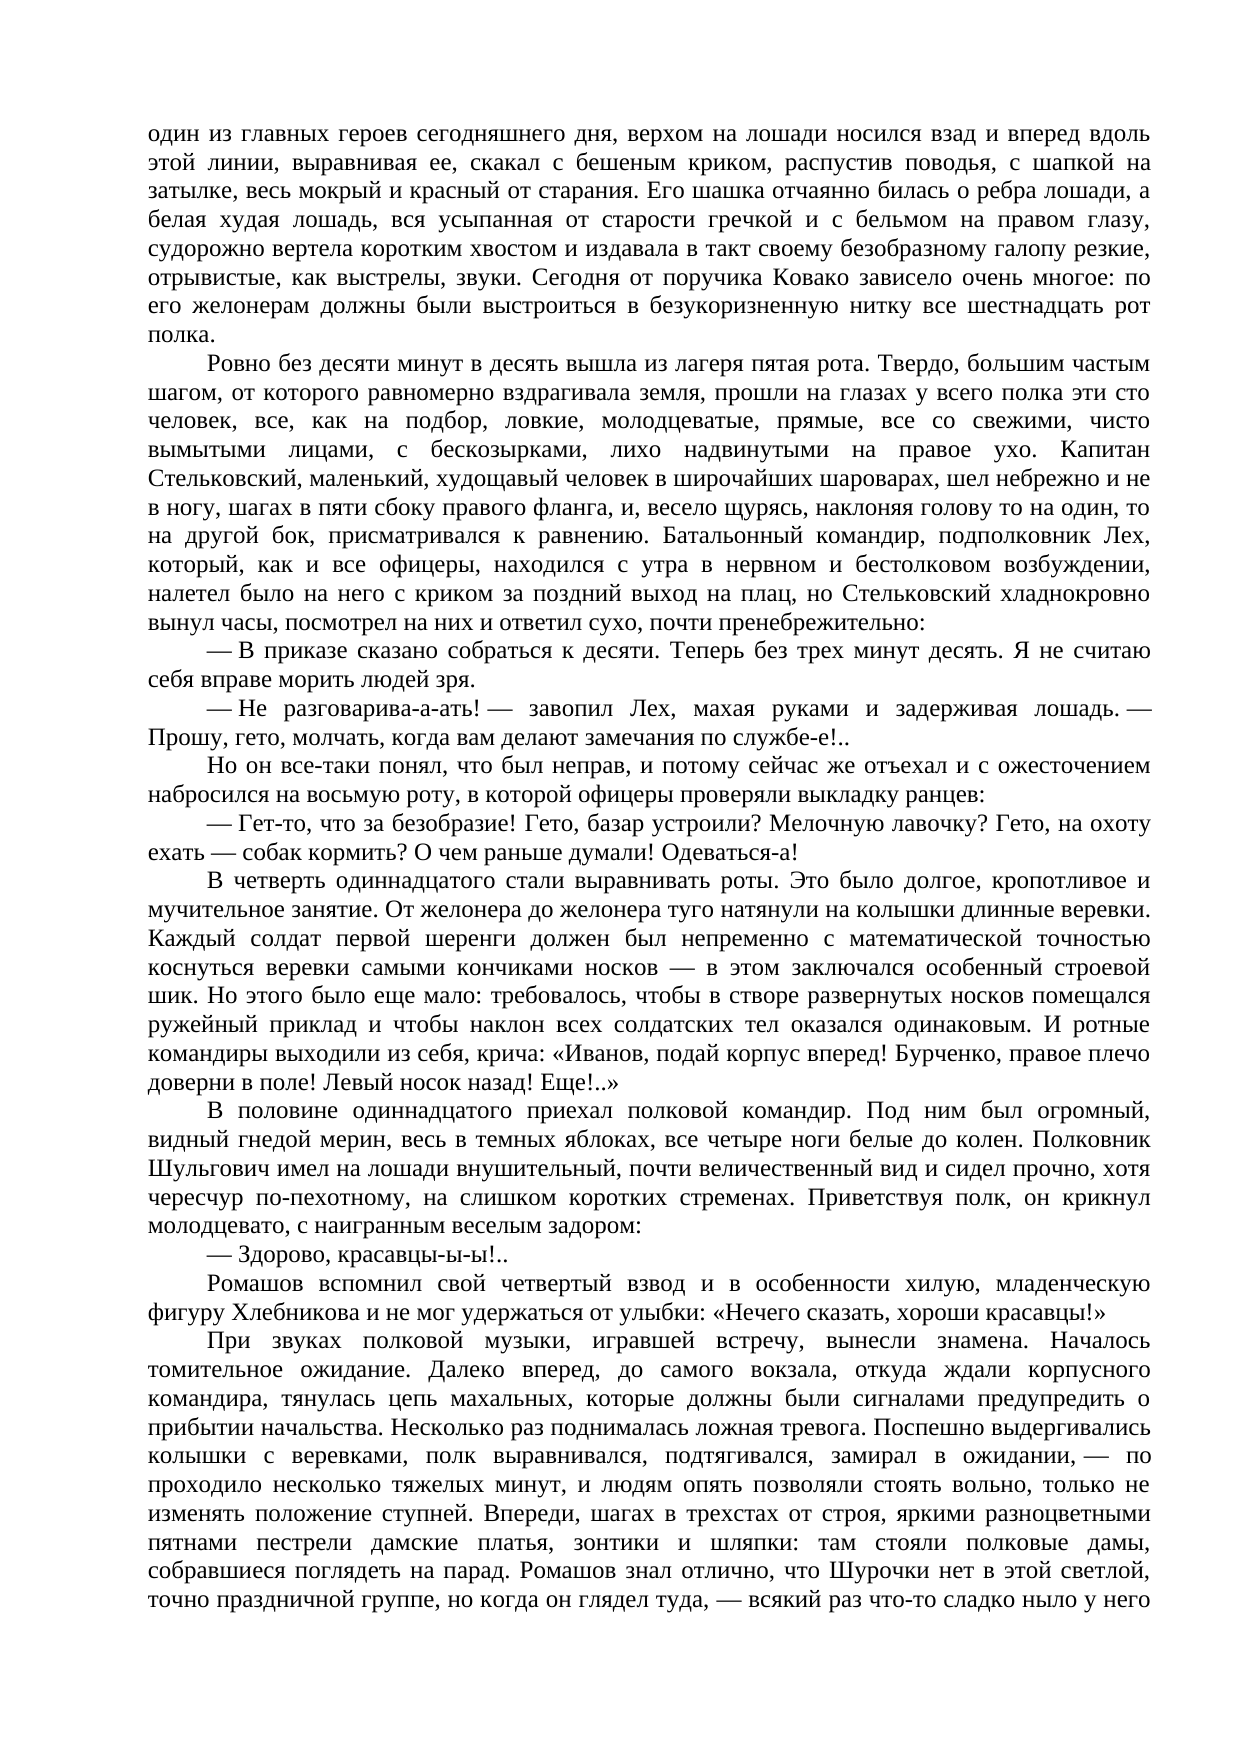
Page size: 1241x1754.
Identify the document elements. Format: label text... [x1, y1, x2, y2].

text Но он все-таки понял, что был неправ, и потому сейчас же отъехал и с ожесточением набросился на восьмую роту, в которой офицеры проверяли выкладку ранцев: [148, 751, 1152, 808]
text один из главных героев сегодняшнего дня, верхом на лошади носился взад и вперед вдоль этой линии, выравнивая ее, скакал с бешеным криком, распустив поводья, с шапкой на затылке, весь мокрый и красный от старания. Его шашка отчаянно билась о ребра лошади, а белая худая лошадь, вся усыпанная от старости гречкой и с бельмом на правом глазу, судорожно вертела коротким хвостом и издавала в такт своему безобразному галопу резкие, отрывистые, как выстрелы, звуки. Сегодня от поручика Ковако зависело очень многое: по его желонерам должны были выстроиться в безукоризненную нитку все шестнадцать рот полка. [148, 118, 1152, 348]
text При звуках полковой музыки, игравшей встречу, вынесли знамена. Началось томительное ожидание. Далеко вперед, до самого вокзала, откуда ждали корпусного командира, тянулась цепь махальных, которые должны были сигналами предупредить о прибытии начальства. Несколько раз поднималась ложная тревога. Поспешно выдергивались колышки с веревками, полк выравнивался, подтягивался, замирал в ожидании, — по проходило несколько тяжелых минут, и людям опять позволяли стоять вольно, только не изменять положение ступней. Впереди, шагах в трехстах от строя, яркими разноцветными пятнами пестрели дамские платья, зонтики и шляпки: там стояли полковые дамы, собравшиеся поглядеть на парад. Ромашов знал отлично, что Шурочки нет в этой светлой, точно праздничной группе, но когда он глядел туда, — всякий раз что-то сладко ныло у него [148, 1326, 1152, 1613]
text — В приказе сказано собраться к десяти. Теперь без трех минут десять. Я не считаю себя вправе морить людей зря. [148, 636, 1152, 693]
text — Гет-то, что за безобразие! Гето, базар устроили? Мелочную лавочку? Гето, на охоту ехать — собак кормить? О чем раньше думали! Одеваться-а! [148, 808, 1152, 866]
text Ромашов вспомнил свой четвертый взвод и в особенности хилую, младенческую фигуру Хлебникова и не мог удержаться от улыбки: «Нечего сказать, хороши красавцы!» [148, 1268, 1152, 1326]
text В четверть одиннадцатого стали выравнивать роты. Это было долгое, кропотливое и мучительное занятие. От желонера до желонера туго натянули на колышки длинные веревки. Каждый солдат первой шеренги должен был непременно с математической точностью коснуться веревки самыми кончиками носков — в этом заключался особенный строевой шик. Но этого было еще мало: требовалось, чтобы в створе развернутых носков помещался ружейный приклад и чтобы наклон всех солдатских тел оказался одинаковым. И ротные командиры выходили из себя, крича: «Иванов, подай корпус вперед! Бурченко, правое плечо доверни в поле! Левый носок назад! Еще!..» [148, 866, 1152, 1096]
text Ровно без десяти минут в десять вышла из лагеря пятая рота. Твердо, большим частым шагом, от которого равномерно вздрагивала земля, прошли на глазах у всего полка эти сто человек, все, как на подбор, ловкие, молодцеватые, прямые, все со свежими, чисто вымытыми лицами, с бескозырками, лихо надвинутыми на правое ухо. Капитан Стельковский, маленький, худощавый человек в широчайших шароварах, шел небрежно и не в ногу, шагах в пяти сбоку правого фланга, и, весело щурясь, наклоняя голову то на один, то на другой бок, присматривался к равнению. Батальонный командир, подполковник Лех, который, как и все офицеры, находился с утра в нервном и бестолковом возбуждении, налетел было на него с криком за поздний выход на плац, но Стельковский хладнокровно вынул часы, посмотрел на них и ответил сухо, почти пренебрежительно: [148, 348, 1152, 636]
text — Здорово, красавцы-ы-ы!.. [148, 1239, 1152, 1268]
text В половине одиннадцатого приехал полковой командир. Под ним был огромный, видный гнедой мерин, весь в темных яблоках, все четыре ноги белые до колен. Полковник Шульгович имел на лошади внушительный, почти величественный вид и сидел прочно, хотя чересчур по-пехотному, на слишком коротких стременах. Приветствуя полк, он крикнул молодцевато, с наигранным веселым задором: [148, 1096, 1152, 1239]
text — Не разговарива-а-ать! — завопил Лех, махая руками и задерживая лошадь. — Прошу, гето, молчать, когда вам делают замечания по службе-е!.. [148, 693, 1152, 751]
